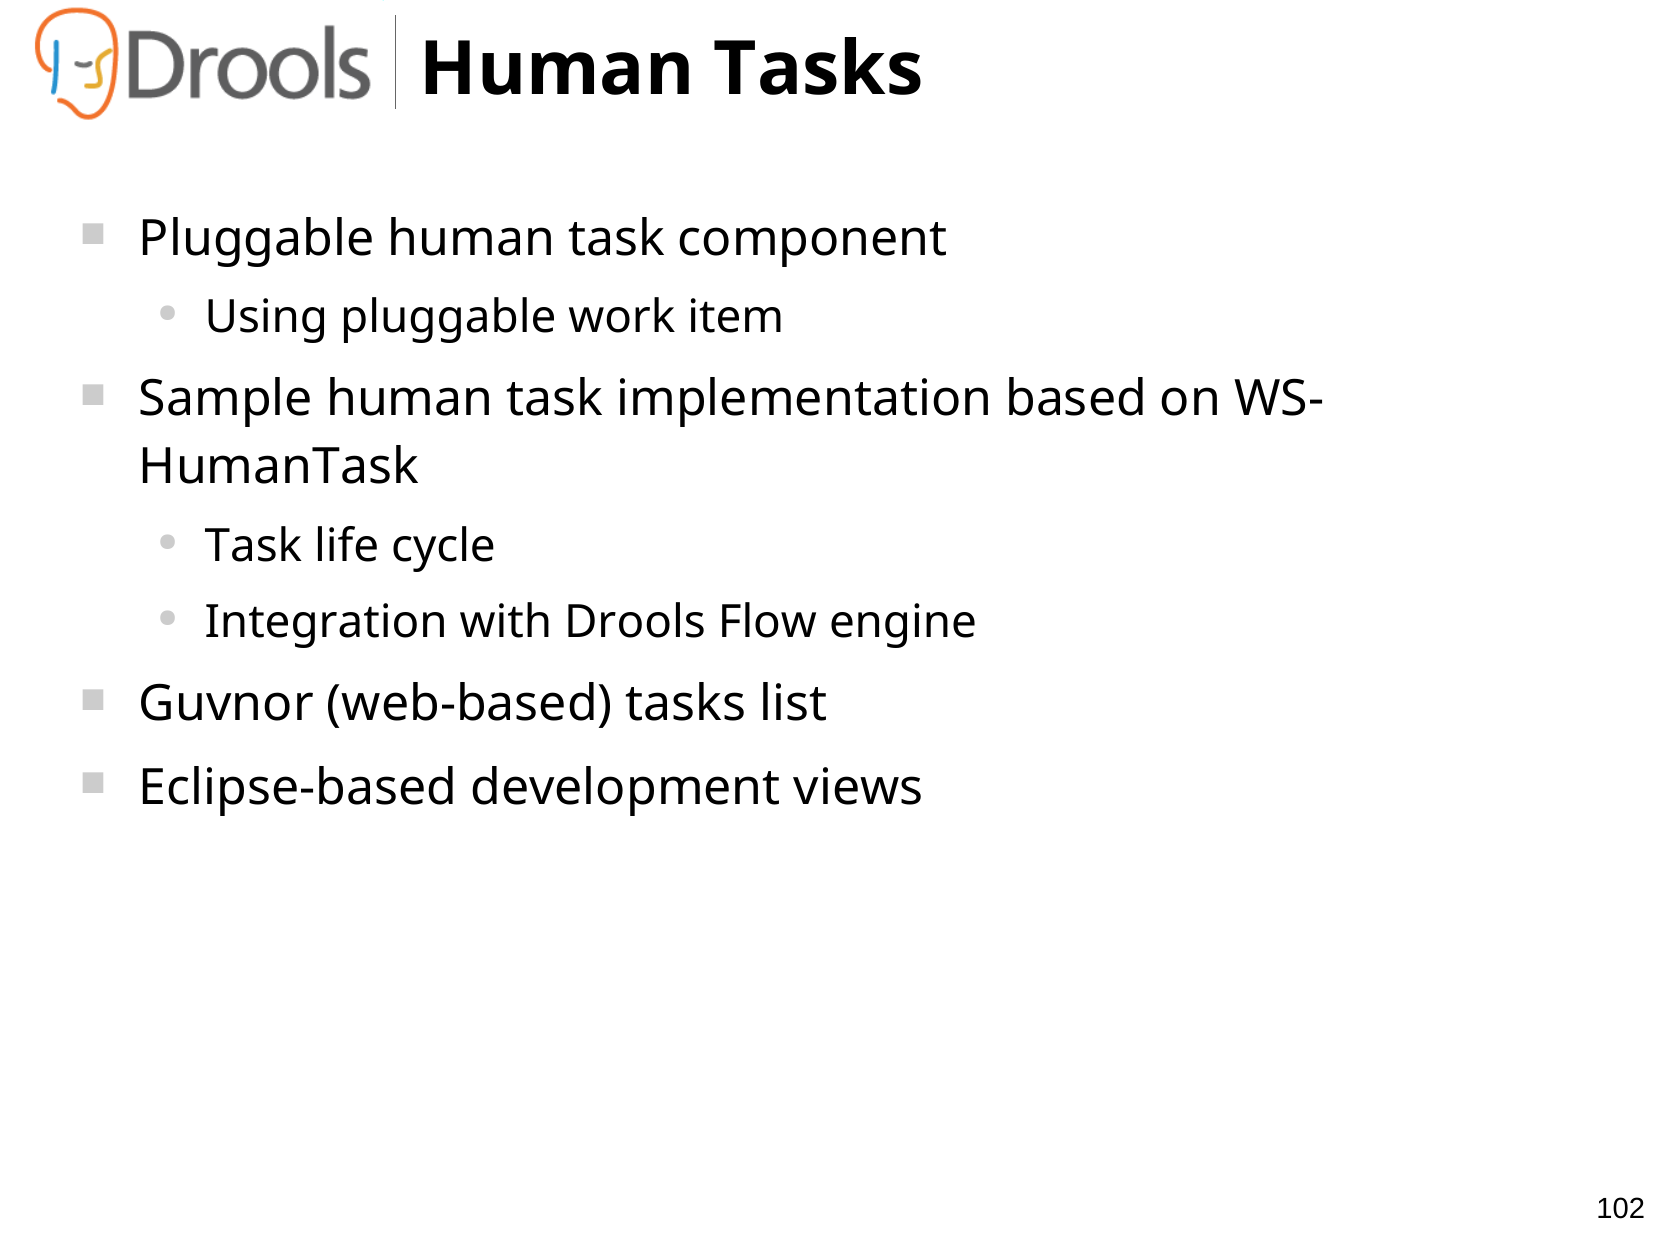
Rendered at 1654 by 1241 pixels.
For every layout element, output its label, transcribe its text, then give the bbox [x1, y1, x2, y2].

list Pluggable human task component Using pluggable work item Sample human task implementation based on WS-HumanTask Task life cycle Integration with Drools Flow engine Guvnor (web-based) tasks list Eclipse-based development views [82, 201, 1571, 1006]
picture [29, 0, 384, 126]
title Human Tasks [419, 5, 1630, 125]
